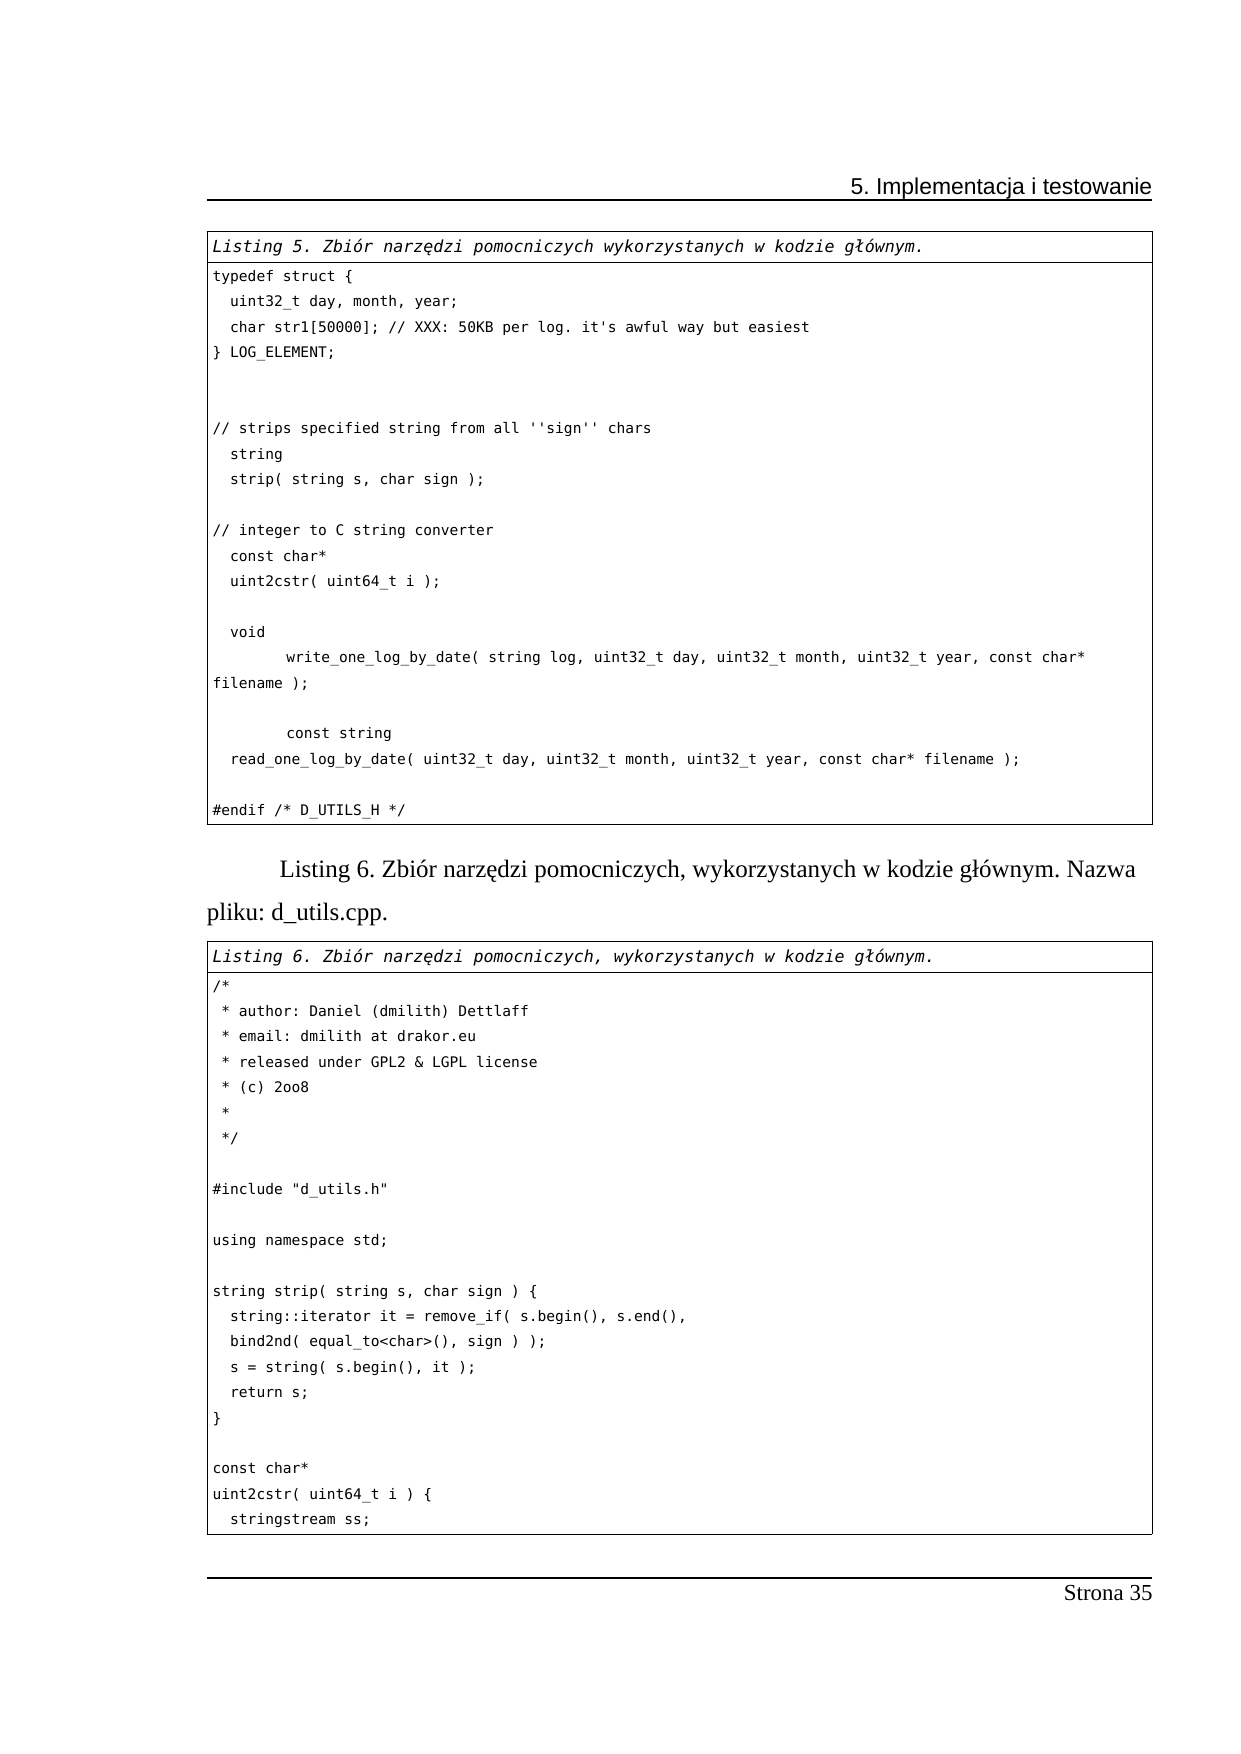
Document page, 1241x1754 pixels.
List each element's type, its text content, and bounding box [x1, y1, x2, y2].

table_header Listing 5. Zbiór narzędzi pomocniczych wykorzystanych w kodzie głównym. [208, 232, 1152, 262]
table_cell /* * author: Daniel (dmilith) Dettlaff * email: dmilith at drakor.eu * released under GPL2 & LGPL license * (c) 2oo8 * */ #include "d_utils.h" using namespace std; string strip( string s, char sign ) { string::iterator it = remove_if( s.begin(), s.end(), bind2nd( equal_to<char>(), sign ) ); s = string( s.begin(), it ); return s; } const char* uint2cstr( uint64_t i ) { stringstream ss; [208, 973, 1152, 1534]
table_header Listing 6. Zbiór narzędzi pomocniczych, wykorzystanych w kodzie głównym. [208, 942, 1152, 972]
text Listing 6. Zbiór narzędzi pomocniczych, wykorzystanych w kodzie głównym. Nazwa pliku: d_utils.cpp. [207, 854, 1152, 926]
table_cell typedef struct { uint32_t day, month, year; char str1[50000]; // XXX: 50KB per log. it's awful way but easiest } LOG_ELEMENT; // strips specified string from all ''sign'' chars string strip( string s, char sign ); // integer to C string converter const char* uint2cstr( uint64_t i ); void write_one_log_by_date( string log, uint32_t day, uint32_t month, uint32_t year, const char* filename ); const string read_one_log_by_date( uint32_t day, uint32_t month, uint32_t year, const char* filename ); #endif /* D_UTILS_H */ [208, 263, 1152, 824]
